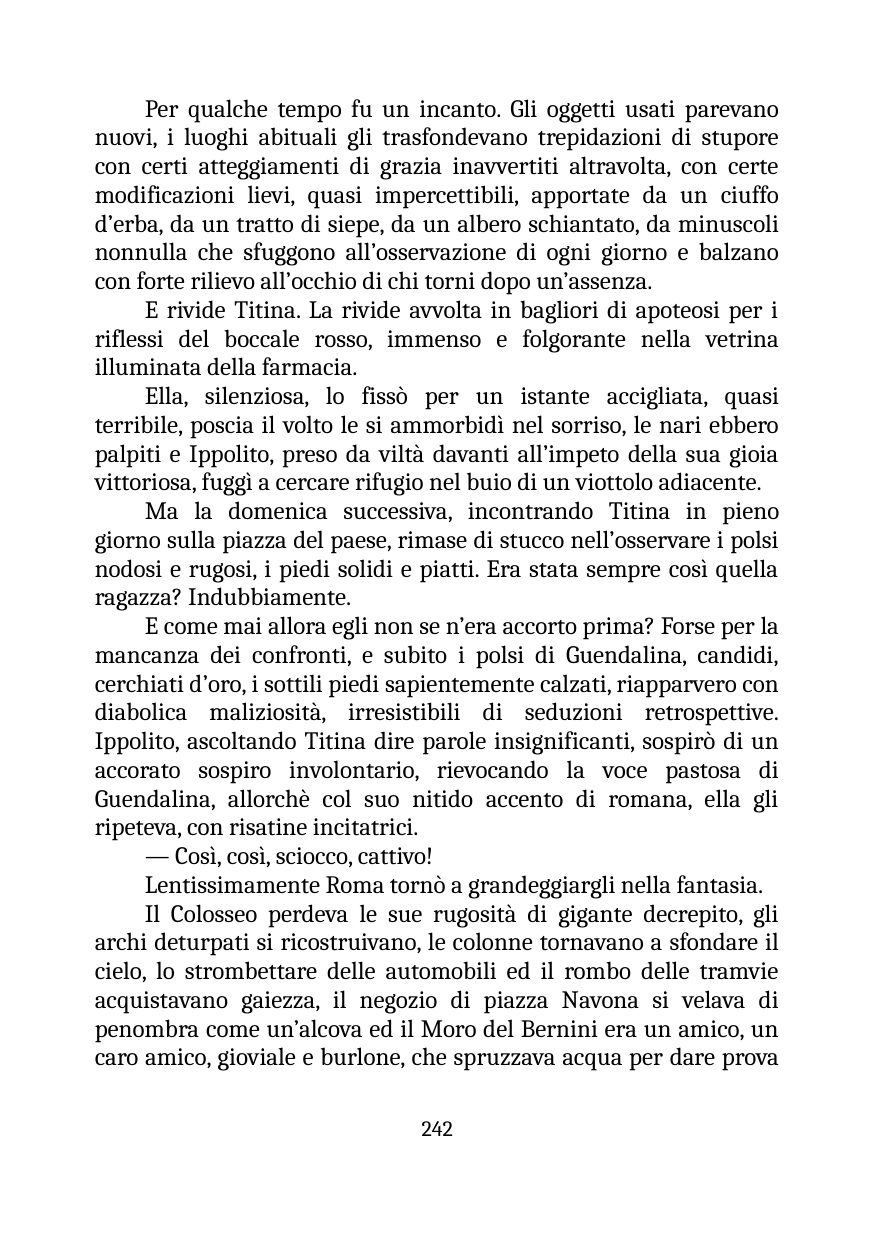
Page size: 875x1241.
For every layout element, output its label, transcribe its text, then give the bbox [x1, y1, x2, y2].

text Il Colosseo perdeva le sue rugosità di gigante decrepito, gli archi deturpati si ricostruivano, le colonne tornavano a sfondare il cielo, lo strombettare delle automobili ed il rombo delle tramvie acquistavano gaiezza, il negozio di piazza Navona si velava di penombra come un’alcova ed il Moro del Bernini era un amico, un caro amico, gioviale e burlone, che spruzzava acqua per dare prova [94, 899, 779, 1072]
text Ella, silenziosa, lo fissò per un istante accigliata, quasi terribile, poscia il volto le si ammorbidì nel sorriso, le nari ebbero palpiti e Ippolito, preso da viltà davanti all’impeto della sua gioia vittoriosa, fuggì a cercare rifugio nel buio di un viottolo adiacente. [94, 382, 779, 497]
text E come mai allora egli non se n’era accorto prima? Forse per la mancanza dei confronti, e subito i polsi di Guendalina, candidi, cerchiati d’oro, i sottili piedi sapientemente calzati, riapparvero con diabolica maliziosità, irresistibili di seduzioni retrospettive. Ippolito, ascoltando Titina dire parole insignificanti, sospirò di un accorato sospiro involontario, rievocando la voce pastosa di Guendalina, allorchè col suo nitido accento di romana, ella gli ripeteva, con risatine incitatrici. [94, 612, 779, 842]
text Lentissimamente Roma tornò a grandeggiargli nella fantasia. [94, 871, 779, 899]
text Per qualche tempo fu un incanto. Gli oggetti usati parevano nuovi, i luoghi abituali gli trasfondevano trepidazioni di stupore con certi atteggiamenti di grazia inavvertiti altravolta, con certe modificazioni lievi, quasi impercettibili, apportate da un ciuffo d’erba, da un tratto di siepe, da un albero schiantato, da minuscoli nonnulla che sfuggono all’osservazione di ogni giorno e balzano con forte rilievo all’occhio di chi torni dopo un’assenza. [94, 94, 779, 296]
text Ma la domenica successiva, incontrando Titina in pieno giorno sulla piazza del paese, rimase di stucco nell’osservare i polsi nodosi e rugosi, i piedi solidi e piatti. Era stata sempre così quella ragazza? Indubbiamente. [94, 497, 779, 612]
text — Così, così, sciocco, cattivo! [94, 842, 779, 871]
text E rivide Titina. La rivide avvolta in bagliori di apoteosi per i riflessi del boccale rosso, immenso e folgorante nella vetrina illuminata della farmacia. [94, 296, 779, 382]
